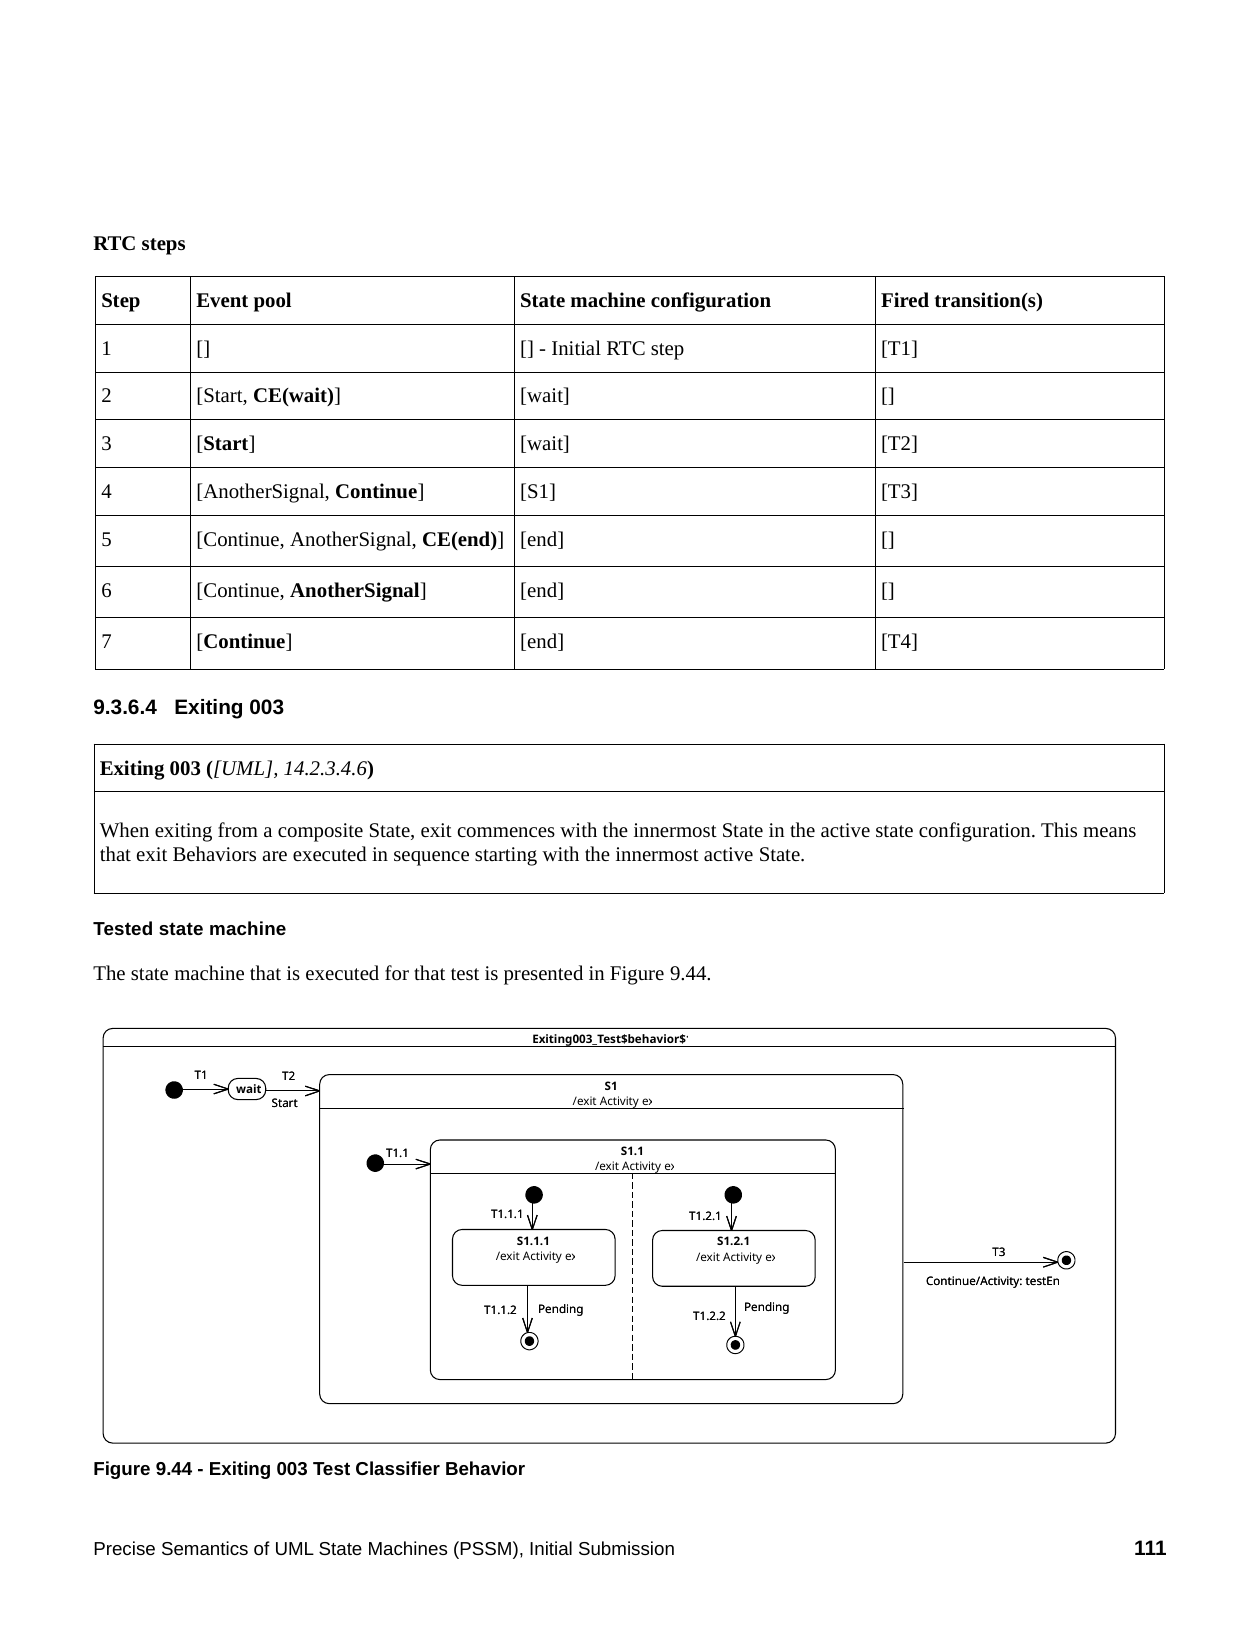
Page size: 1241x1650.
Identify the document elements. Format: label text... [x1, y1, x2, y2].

table_cell [] [876, 516, 1164, 566]
table_cell [T3] [876, 468, 1164, 515]
table_header Exiting 003 ([UML], 14.2.3.4.6) [95, 745, 1164, 791]
text RTC steps [93, 231, 1164, 255]
table_header Fired transition(s) [876, 277, 1164, 324]
table_cell [Start, CE(wait)] [191, 373, 514, 419]
table_cell 7 [96, 618, 190, 668]
table_cell [end] [515, 516, 875, 566]
table_cell 6 [96, 567, 190, 617]
table_cell 4 [96, 468, 190, 515]
table_cell [wait] [515, 373, 875, 419]
table_cell 5 [96, 516, 190, 566]
table_cell [Start] [191, 420, 514, 467]
table_cell 3 [96, 420, 190, 467]
table_cell 2 [96, 373, 190, 419]
table_cell [wait] [515, 420, 875, 467]
table_header Event pool [191, 277, 514, 324]
text Figure 9.44 - Exiting 003 Test Classifier Behavior [93, 1018, 1127, 1479]
table_cell When exiting from a composite State, exit commences with the innermost State in the active state configuration. This means that exit Behaviors are executed in sequence starting with the innermost active State. [95, 792, 1164, 893]
table_cell [] [876, 373, 1164, 419]
subtitle Exiting 003 [93, 693, 1164, 718]
table_header Step [96, 277, 190, 324]
table_cell [end] [515, 618, 875, 668]
subtitle Tested state machine [93, 918, 1164, 940]
table_cell [Continue, AnotherSignal] [191, 567, 514, 617]
table_cell [AnotherSignal, Continue] [191, 468, 514, 515]
table_cell [T2] [876, 420, 1164, 467]
table_cell [T4] [876, 618, 1164, 668]
table_cell [end] [515, 567, 875, 617]
table_cell [T1] [876, 325, 1164, 372]
table_cell 1 [96, 325, 190, 372]
table_cell [] [876, 567, 1164, 617]
table_cell [S1] [515, 468, 875, 515]
text The state machine that is executed for that test is presented in Figure 9.44. [93, 961, 1164, 985]
table_cell [] - Initial RTC step [515, 325, 875, 372]
table_cell [] [191, 325, 514, 372]
table_cell [Continue] [191, 618, 514, 668]
table_cell [Continue, AnotherSignal, CE(end)] [191, 516, 514, 566]
table_header State machine configuration [515, 277, 875, 324]
